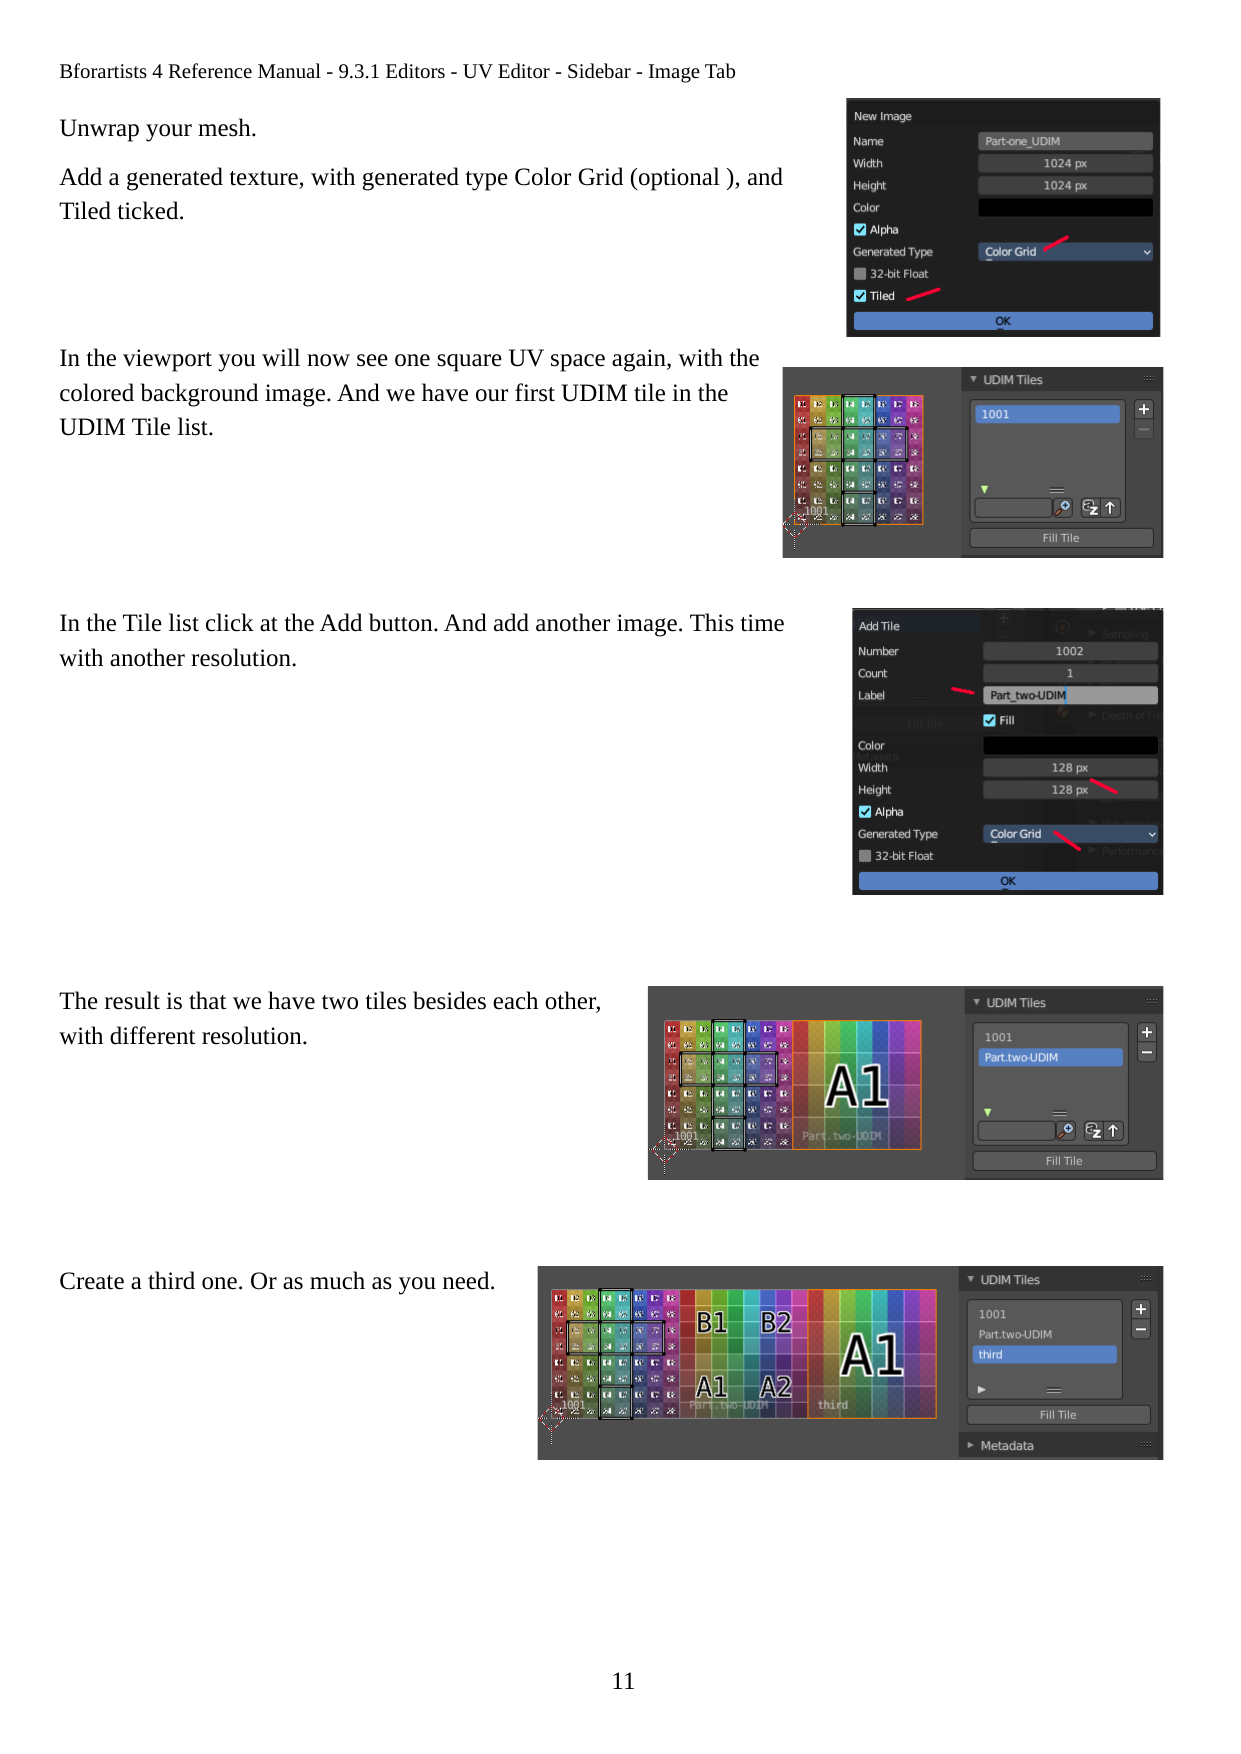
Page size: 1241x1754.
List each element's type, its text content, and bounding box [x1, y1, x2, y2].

picture [852, 608, 1164, 895]
text In the viewport you will now see one square UV space again, with the colored background image. And we have our first UDIM tile in the UDIM Tile list. [59, 343, 1181, 441]
picture [537, 1266, 1164, 1460]
text [1161, 113, 1181, 141]
text In the Tile list click at the Add button. And add another image. This time with another resolution. [59, 608, 852, 672]
picture [782, 367, 1164, 558]
text Create a third one. Or as much as you need. [59, 1266, 537, 1295]
picture [846, 98, 1161, 337]
text The result is that we have two tiles besides each other, with different resolution. [59, 986, 647, 1050]
picture [647, 986, 1164, 1180]
text Unwrap your mesh. [59, 113, 846, 141]
text Add a generated texture, with generated type Color Grid (optional ), and Tiled ticked. [59, 162, 846, 225]
